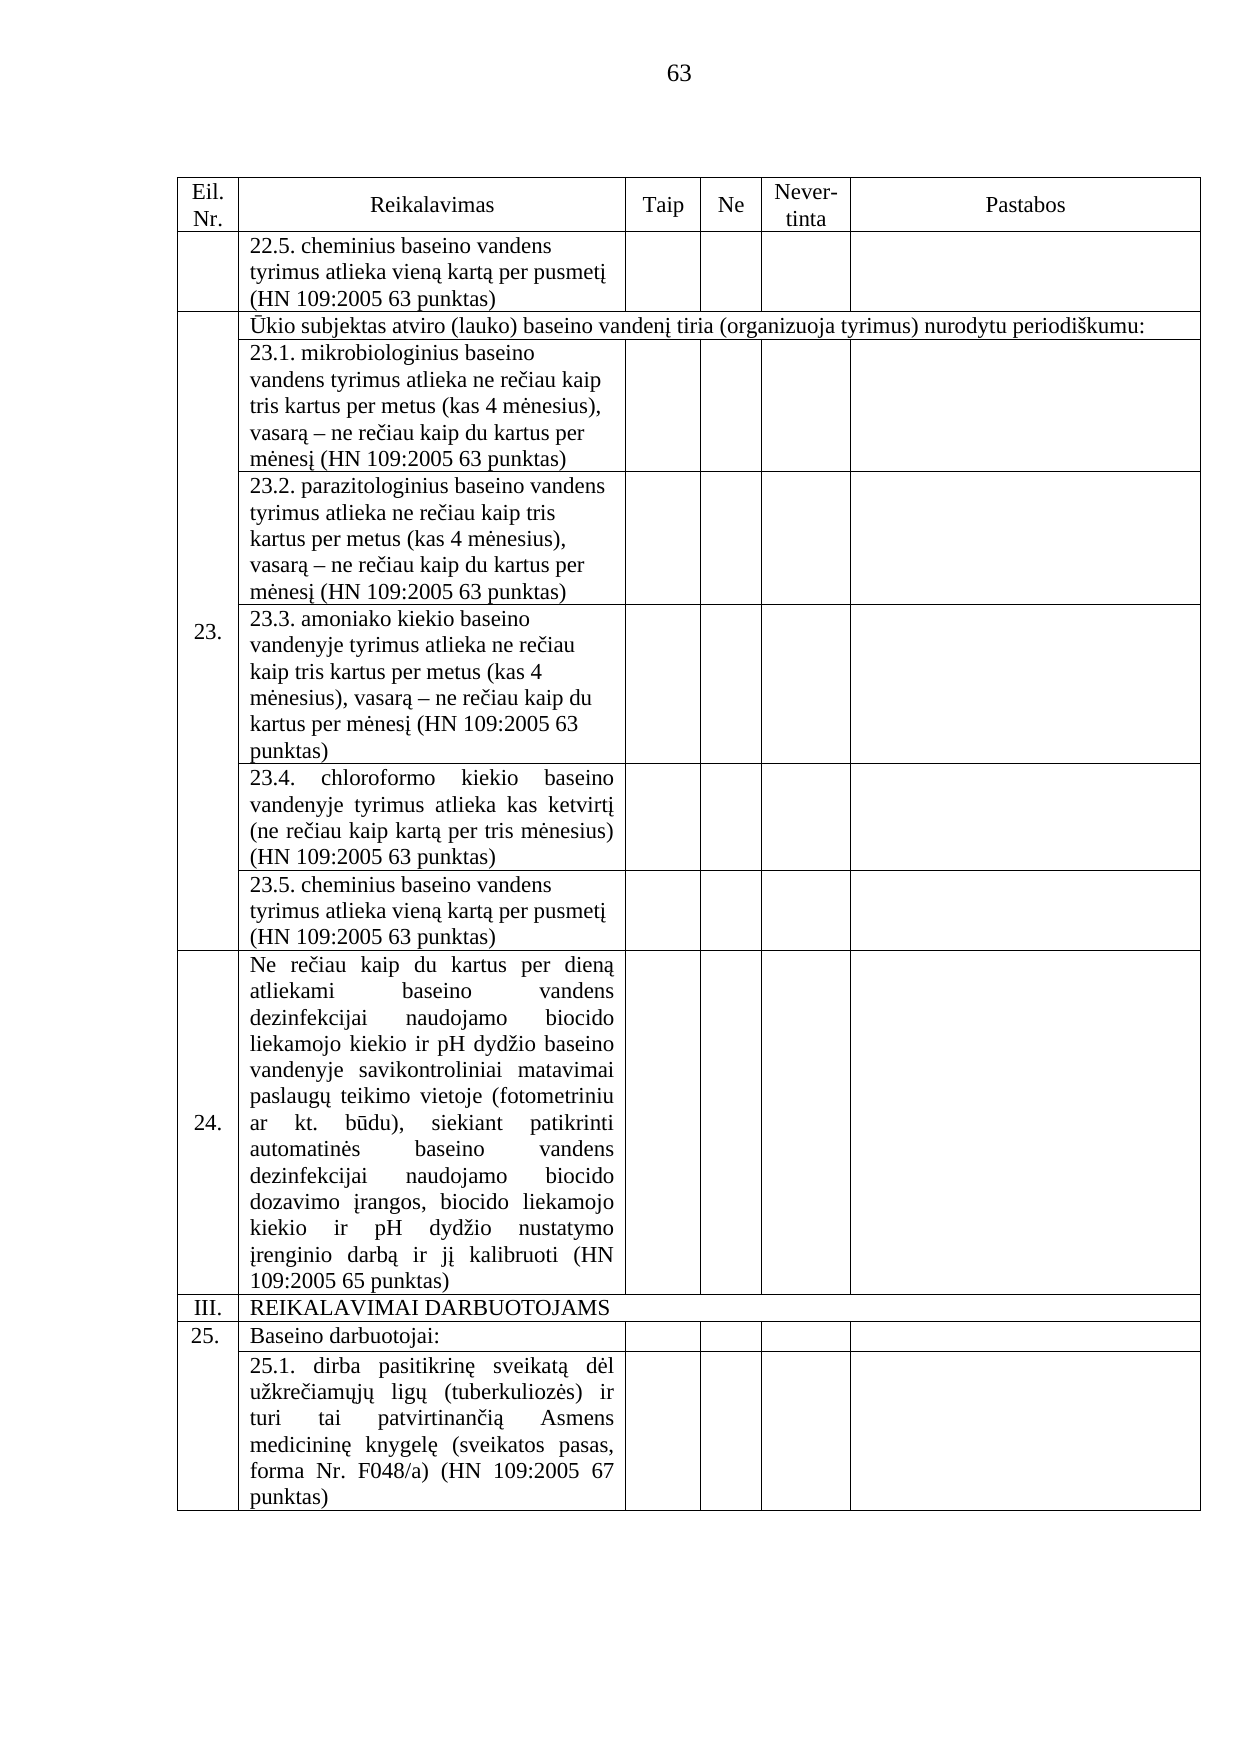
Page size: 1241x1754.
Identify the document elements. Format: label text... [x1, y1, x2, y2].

table_cell 23.2. parazitologinius baseino vandens tyrimus atlieka ne rečiau kaip tris kartus per metus (kas 4 mėnesius), vasarą – ne rečiau kaip du kartus per mėnesį (HN 109:2005 63 punktas) [239, 472, 625, 604]
table_cell [626, 951, 700, 1293]
table_cell [762, 472, 850, 604]
table_cell 23.3. amoniako kiekio baseino vandenyje tyrimus atlieka ne rečiau kaip tris kartus per metus (kas 4 mėnesius), vasarą – ne rečiau kaip du kartus per mėnesį (HN 109:2005 63 punktas) [239, 605, 625, 763]
table_header Eil. Nr. [178, 178, 238, 231]
table_cell [701, 871, 761, 950]
table_cell [626, 871, 700, 950]
table_cell [851, 951, 1200, 1293]
table_header Ne [701, 178, 761, 231]
table_header Pastabos [851, 178, 1200, 231]
table_cell 23.4. chloroformo kiekio baseino vandenyje tyrimus atlieka kas ketvirtį (ne rečiau kaip kartą per tris mėnesius) (HN 109:2005 63 punktas) [239, 764, 625, 870]
table_cell [701, 472, 761, 604]
table_cell [762, 1322, 850, 1351]
table_cell Ne rečiau kaip du kartus per dieną atliekami baseino vandens dezinfekcijai naudojamo biocido liekamojo kiekio ir pH dydžio baseino vandenyje savikontroliniai matavimai paslaugų teikimo vietoje (fotometriniu ar kt. būdu), siekiant patikrinti automatinės baseino vandens dezinfekcijai naudojamo biocido dozavimo įrangos, biocido liekamojo kiekio ir pH dydžio nustatymo įrenginio darbą ir jį kalibruoti (HN 109:2005 65 punktas) [239, 951, 625, 1293]
table_cell [626, 232, 700, 311]
table_cell [851, 871, 1200, 950]
table_header Never- tinta [762, 178, 850, 231]
table_cell Baseino darbuotojai: [239, 1322, 625, 1351]
table_cell [701, 1352, 761, 1510]
table_cell [851, 764, 1200, 870]
table_cell [762, 951, 850, 1293]
table_cell [701, 232, 761, 311]
table_cell [762, 340, 850, 471]
table_cell 25.1. dirba pasitikrinę sveikatą dėl užkrečiamųjų ligų (tuberkuliozės) ir turi tai patvirtinančią Asmens medicininę knygelę (sveikatos pasas, forma Nr. F048/a) (HN 109:2005 67 punktas) [239, 1352, 625, 1510]
table_cell [626, 764, 700, 870]
table_cell [851, 1322, 1200, 1351]
table_cell [762, 1352, 850, 1510]
table_cell [762, 871, 850, 950]
table_cell 24. [178, 951, 238, 1293]
table_cell REIKALAVIMAI DARBUOTOJAMS [239, 1295, 1200, 1321]
table_cell [851, 1352, 1200, 1510]
table_cell [701, 951, 761, 1293]
table_cell 22.5. cheminius baseino vandens tyrimus atlieka vieną kartą per pusmetį (HN 109:2005 63 punktas) [239, 232, 625, 311]
table_cell [626, 472, 700, 604]
table_cell [762, 764, 850, 870]
table_cell 23. [178, 312, 238, 950]
table_cell [701, 1322, 761, 1351]
table_header Reikalavimas [239, 178, 625, 231]
table_cell Ūkio subjektas atviro (lauko) baseino vandenį tiria (organizuoja tyrimus) nurodytu periodiškumu: [239, 312, 1200, 338]
table_cell [762, 232, 850, 311]
table_cell [626, 1352, 700, 1510]
table_header Taip [626, 178, 700, 231]
table_cell III. [178, 1295, 238, 1321]
table_cell [626, 1322, 700, 1351]
table_cell 23.5. cheminius baseino vandens tyrimus atlieka vieną kartą per pusmetį (HN 109:2005 63 punktas) [239, 871, 625, 950]
table_cell [851, 340, 1200, 471]
table_cell [851, 232, 1200, 311]
table_cell [701, 340, 761, 471]
table_cell [851, 605, 1200, 763]
table_cell [701, 605, 761, 763]
table_cell [178, 232, 238, 311]
table_cell [762, 605, 850, 763]
table_cell 25. [178, 1322, 238, 1510]
table_cell [701, 764, 761, 870]
table_cell [626, 605, 700, 763]
table_cell [851, 472, 1200, 604]
table_cell 23.1. mikrobiologinius baseino vandens tyrimus atlieka ne rečiau kaip tris kartus per metus (kas 4 mėnesius), vasarą – ne rečiau kaip du kartus per mėnesį (HN 109:2005 63 punktas) [239, 340, 625, 471]
table_cell [626, 340, 700, 471]
